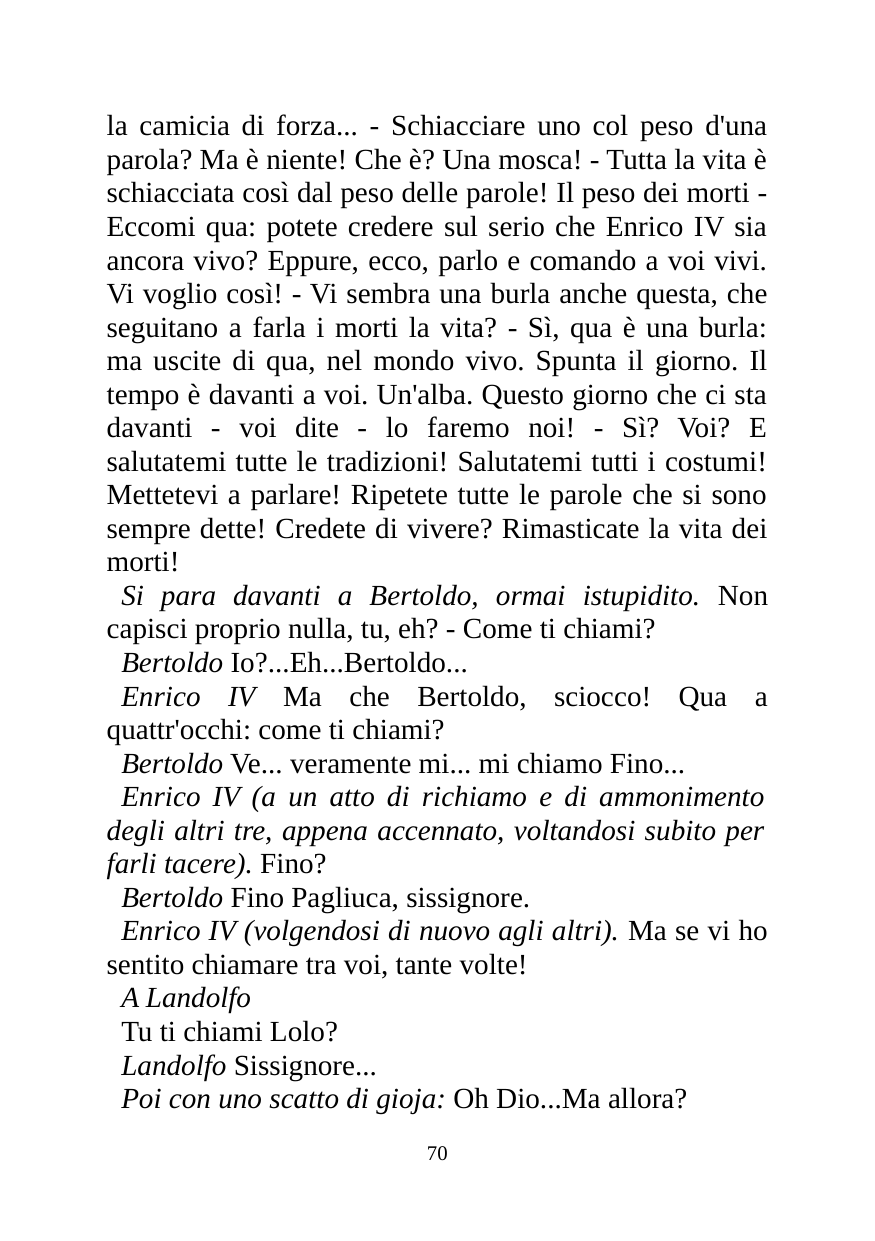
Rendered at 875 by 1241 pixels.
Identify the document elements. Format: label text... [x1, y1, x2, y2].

text Si para davanti a Bertoldo, ormai istupidito. Non capisci proprio nulla, tu, eh? - Come ti chiami? [106, 578, 768, 645]
text Enrico IV Ma che Bertoldo, sciocco! Qua a quattr'occhi: come ti chiami? [106, 679, 768, 746]
text Enrico IV (volgendosi di nuovo agli altri). Ma se vi ho sentito chiamare tra voi, tante volte! [106, 913, 768, 981]
text Bertoldo Ve... veramente mi... mi chiamo Fino... [106, 746, 768, 779]
text Landolfo Sissignore... [106, 1048, 768, 1081]
text Poi con uno scatto di gioja: Oh Dio...Ma allora? [106, 1081, 768, 1115]
text Enrico IV (a un atto di richiamo e di ammonimento degli altri tre, appena accennato, voltandosi subito per farli tacere). Fino? [106, 779, 768, 880]
text la camicia di forza... - Schiacciare uno col peso d'una parola? Ma è niente! Che è? Una mosca! - Tutta la vita è schiacciata così dal peso delle parole! Il peso dei morti - Eccomi qua: potete credere sul serio che Enrico IV sia ancora vivo? Eppure, ecco, parlo e comando a voi vivi. Vi voglio così! - Vi sembra una burla anche questa, che seguitano a farla i morti la vita? - Sì, qua è una burla: ma uscite di qua, nel mondo vivo. Spunta il giorno. Il tempo è davanti a voi. Un'alba. Questo giorno che ci sta davanti - voi dite - lo faremo noi! - Sì? Voi? E salutatemi tutte le tradizioni! Salutatemi tutti i costumi! Mettetevi a parlare! Ripetete tutte le parole che si sono sempre dette! Credete di vivere? Rimasticate la vita dei morti! [106, 108, 768, 578]
text Tu ti chiami Lolo? [106, 1014, 768, 1048]
text Bertoldo Io?...Eh...Bertoldo... [106, 645, 768, 679]
text A Landolfo [106, 981, 768, 1014]
text Bertoldo Fino Pagliuca, sissignore. [106, 880, 768, 913]
